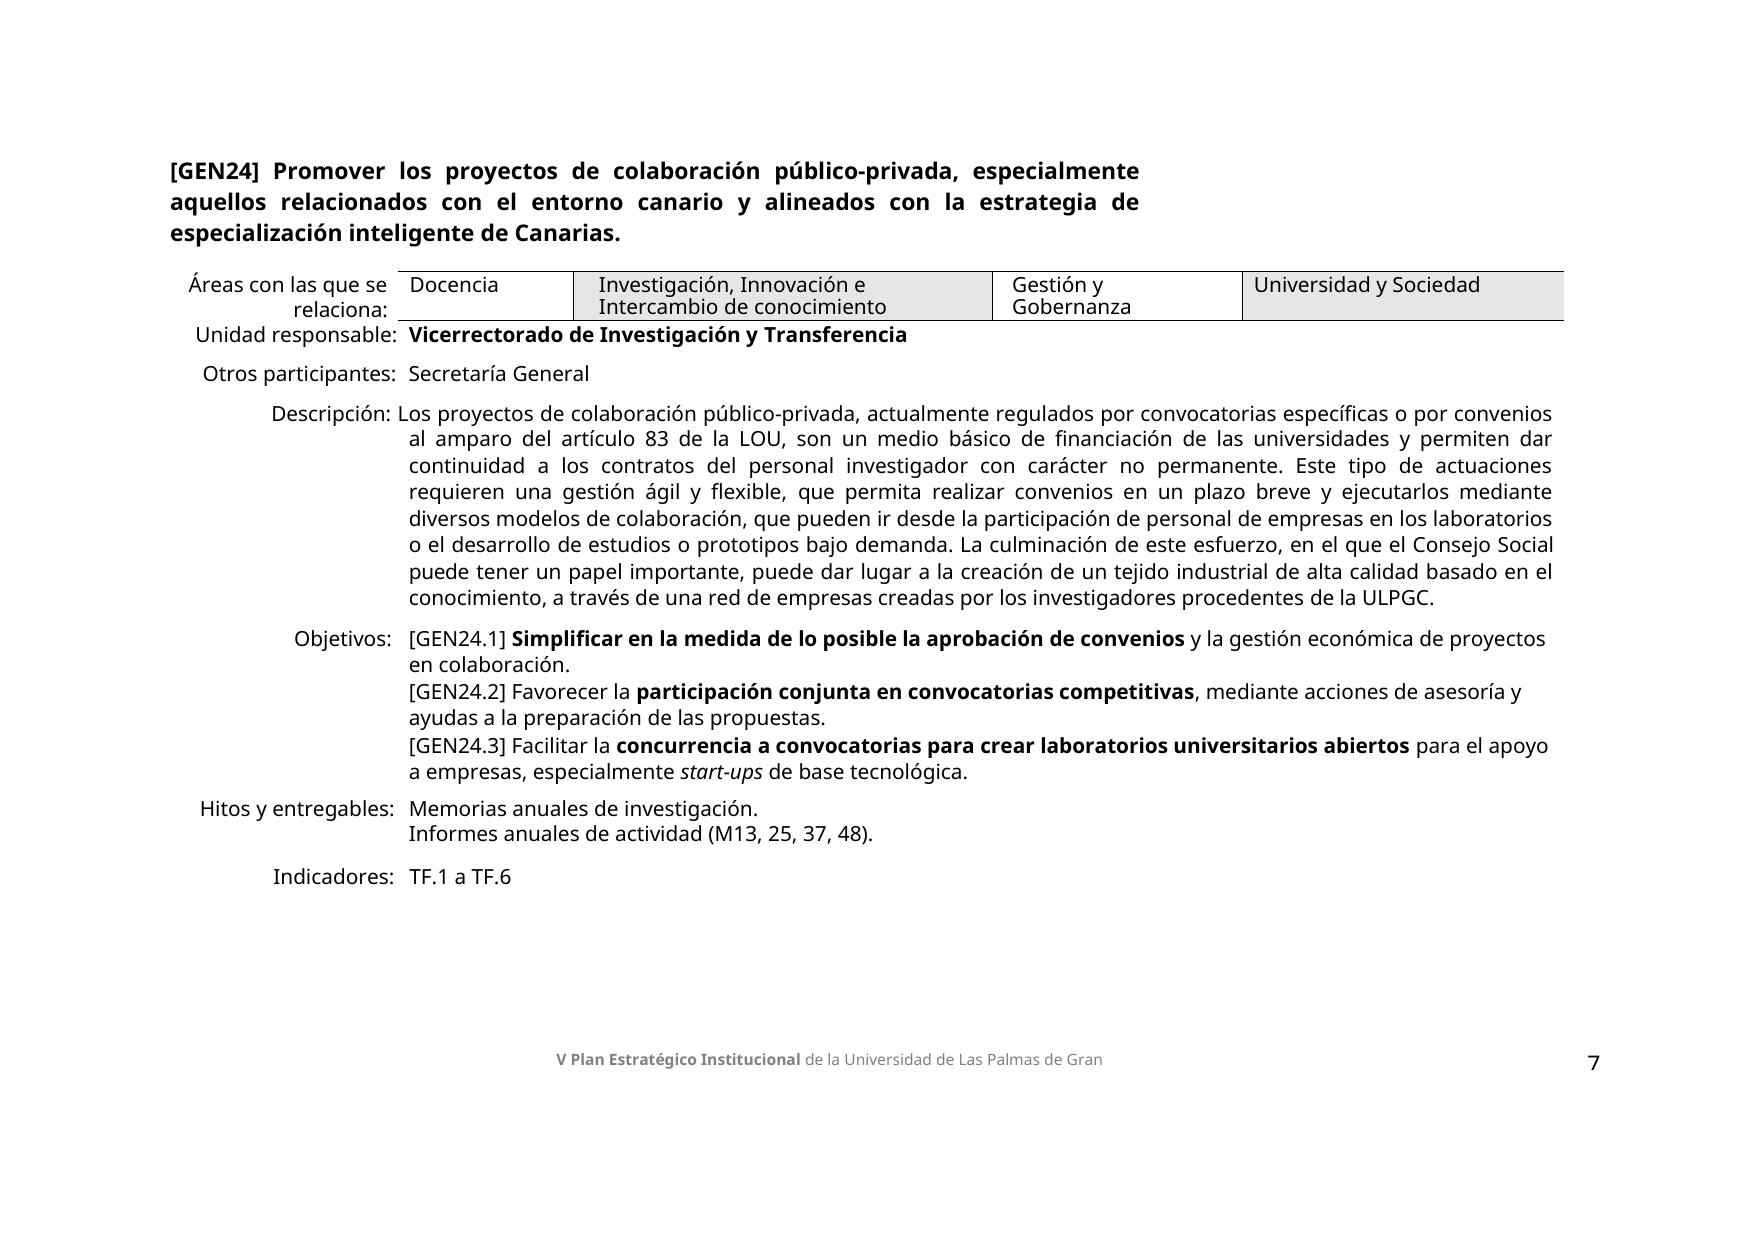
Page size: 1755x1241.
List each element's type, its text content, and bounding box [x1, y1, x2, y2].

text [GEN24.2] Favorecer la participación conjunta en convocatorias competitivas, mediante acciones de asesoría y ayudas a la preparación de las propuestas. [408, 679, 1553, 732]
text relaciona: [137, 297, 388, 322]
subtitle [GEN24] Promover los proyectos de colaboración público-privada, especialmente aquellos relacionados con el entorno canario y alineados con la estrategia de especialización inteligente de Canarias. [170, 155, 1141, 248]
text Áreas con las que se [137, 272, 387, 297]
text Indicadores: TF.1 a TF.6 [137, 862, 647, 890]
table_header Gestión y Gobernanza [993, 272, 1242, 320]
table_header Universidad y Sociedad [1243, 272, 1564, 320]
text Hitos y entregables: Memorias anuales de investigación. [199, 796, 1619, 822]
text Unidad responsable: Vicerrectorado de Investigación y Transferencia [195, 322, 1619, 348]
text Otros participantes: Secretaría General [137, 359, 654, 387]
table_header Investigación, Innovación e Intercambio de conocimiento [574, 272, 992, 320]
text Objetivos: [GEN24.1] Simplificar en la medida de lo posible la aprobación de convenios y la gestión económica de proyectos en colaboración. [294, 626, 1553, 678]
text Informes anuales de actividad (M13, 25, 37, 48). [408, 822, 1619, 847]
table_header Docencia [398, 272, 573, 320]
text Descripción: Los proyectos de colaboración público-privada, actualmente regulados por convocatorias específicas o por convenios al amparo del artículo 83 de la LOU, son un medio básico de financiación de las universidades y permiten dar continuidad a los contratos del personal investigador con carácter no permanente. Este tipo de actuaciones requieren una gestión ágil y flexible, que permita realizar convenios en un plazo breve y ejecutarlos mediante diversos modelos de colaboración, que pueden ir desde la participación de personal de empresas en los laboratorios o el desarrollo de estudios o prototipos bajo demanda. La culminación de este esfuerzo, en el que el Consejo Social puede tener un papel importante, puede dar lugar a la creación de un tejido industrial de alta calidad basado en el conocimiento, a través de una red de empresas creadas por los investigadores procedentes de la ULPGC. [271, 400, 1554, 612]
text [GEN24.3] Facilitar la concurrencia a convocatorias para crear laboratorios universitarios abiertos para el apoyo a empresas, especialmente start-ups de base tecnológica. [408, 732, 1553, 786]
